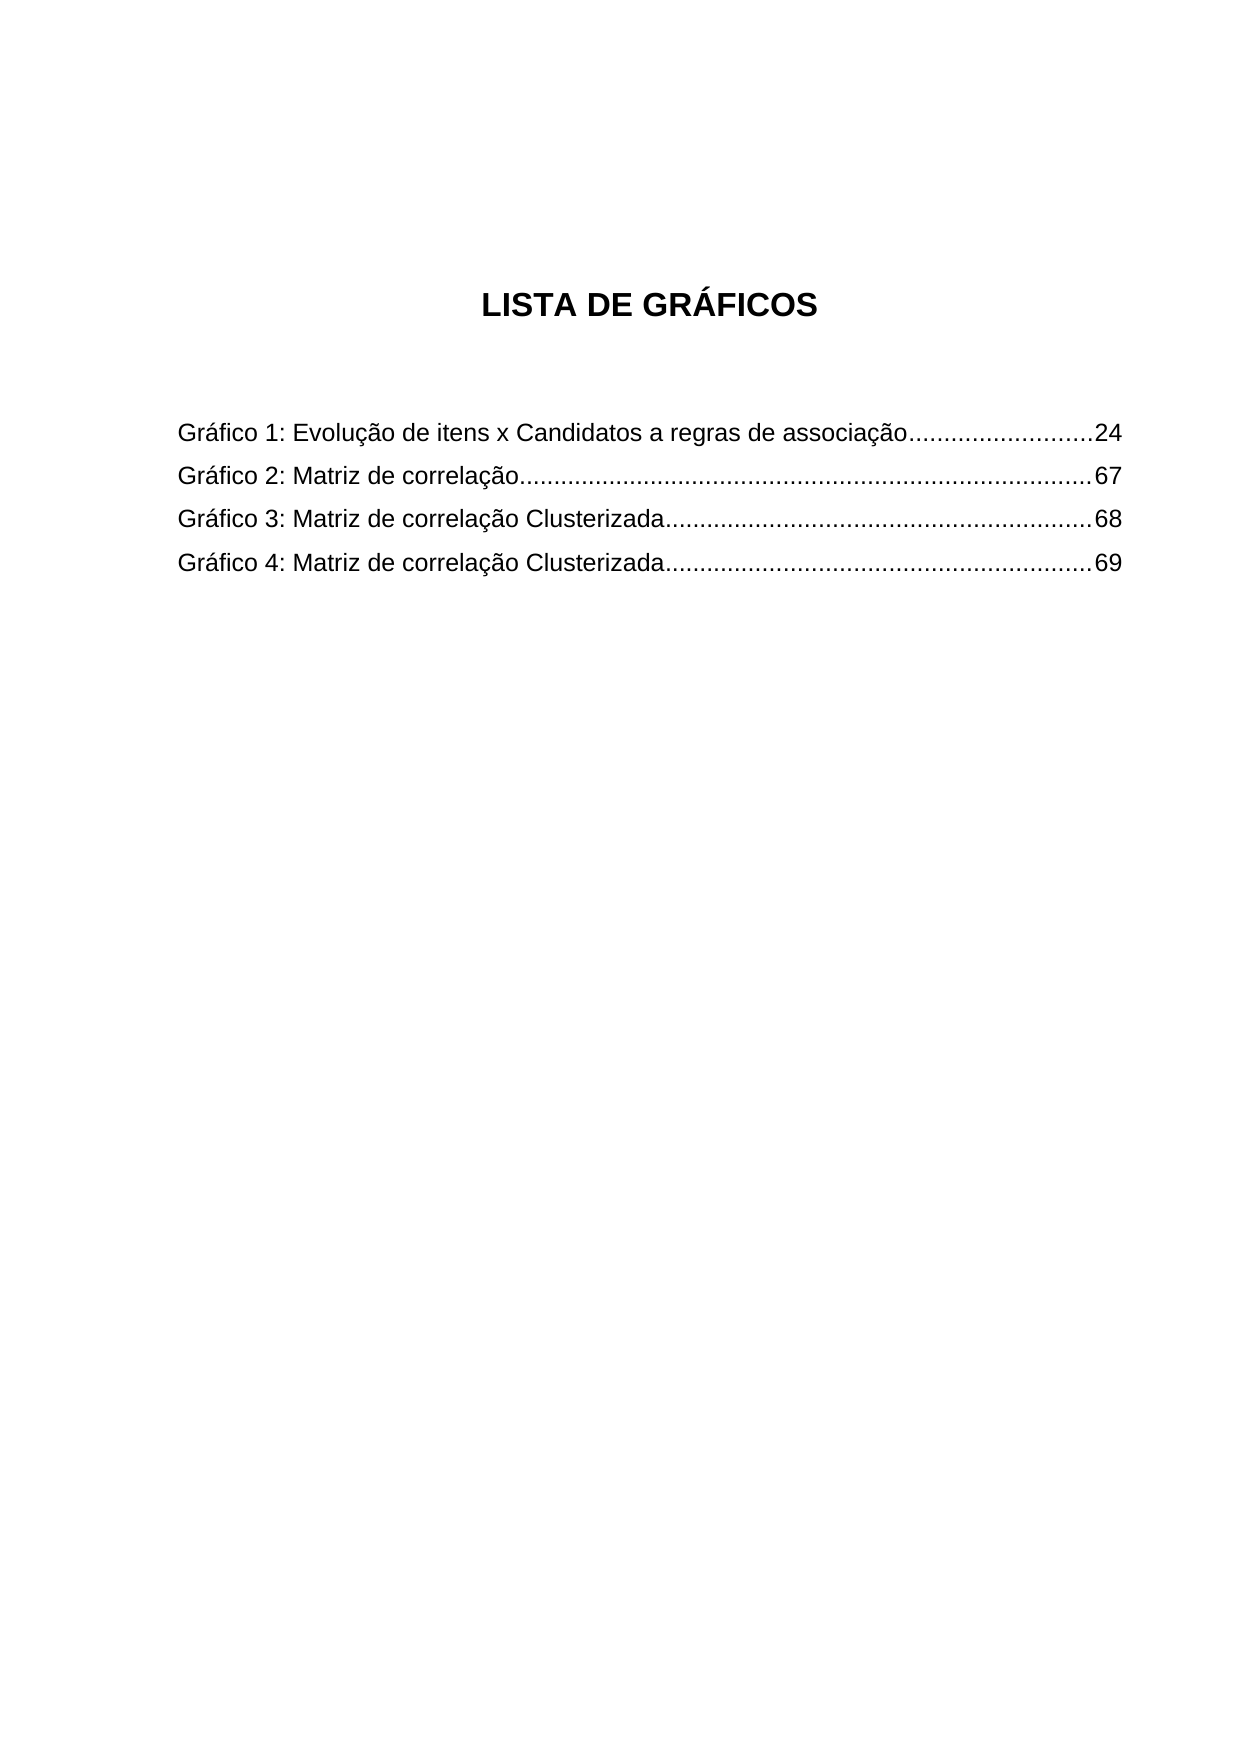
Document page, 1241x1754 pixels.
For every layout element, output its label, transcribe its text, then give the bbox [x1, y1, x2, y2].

text Gráfico 2: Matriz de correlação 67 [177, 461, 1122, 490]
text Gráfico 1: Evolução de itens x Candidatos a regras de associação 24 [177, 418, 1122, 447]
text LISTA DE GRÁFICOS [177, 286, 1122, 324]
text Gráfico 4: Matriz de correlação Clusterizada 69 [177, 547, 1122, 576]
text Gráfico 3: Matriz de correlação Clusterizada 68 [177, 504, 1122, 533]
